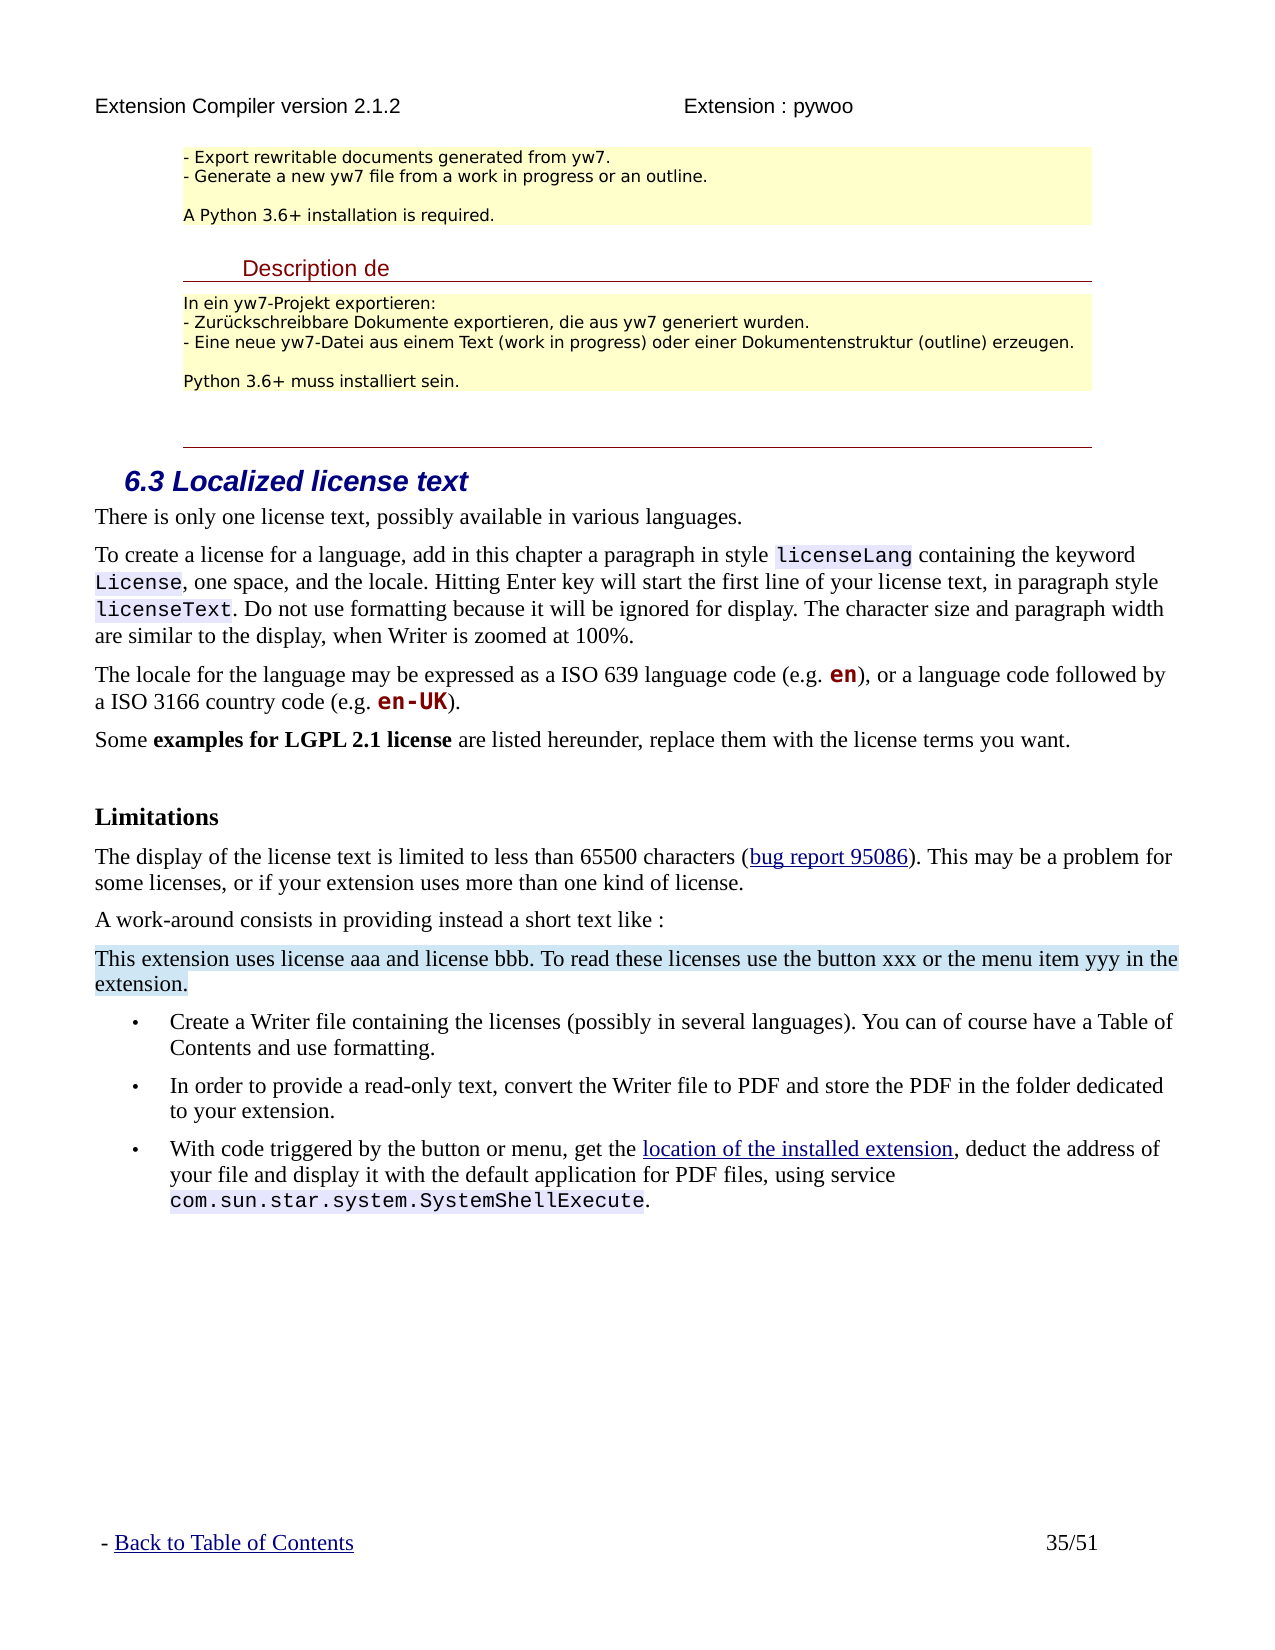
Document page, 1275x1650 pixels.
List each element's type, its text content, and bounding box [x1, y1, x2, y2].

text To create a license for a language, add in this chapter a paragraph in style licenseLang containing the keyword License, one space, and the locale. Hitting Enter key will start the first line of your license text, in paragraph style licenseText. Do not use formatting because it will be ignored for display. The character size and paragraph width are similar to the display, when Writer is zoomed at 100%. [94, 542, 1181, 648]
text The locale for the language may be expressed as a ISO 639 language code (e.g. en), or a language code followed by a ISO 3166 country code (e.g. en-UK). [94, 661, 1181, 715]
text - Export rewritable documents generated from yw7. - Generate a new yw7 file from a work in progress or an outline. A Python 3.6+ installation is required. [183, 147, 1092, 225]
text There is only one license text, possibly available in various languages. [94, 504, 1181, 529]
list In order to provide a read-only text, convert the Writer file to PDF and store the PDF in the folder dedicated to your extension. [132, 1072, 1181, 1123]
list Create a Writer file containing the licenses (possibly in several languages). You can of course have a Table of Contents and use formatting. [132, 1009, 1181, 1060]
list With code triggered by the button or menu, get the location of the installed extension, deduct the address of your file and display it with the default application for PDF files, using service com.sun.star.system.SystemShellExecute. [132, 1136, 1181, 1214]
text This extension uses license aaa and license bbb. To read these licenses use the button xxx or the menu item yyy in the extension. [94, 945, 1181, 996]
text Limitations [94, 803, 1181, 831]
text Description de [183, 255, 1092, 281]
text - Zurückschreibbare Dokumente exportieren, die aus yw7 generiert wurden. - Eine neue yw7-Datei aus einem Text (work in progress) oder einer Dokumentenstruktur (outline) erzeugen. Python 3.6+ muss installiert sein. [183, 313, 1092, 391]
text A work-around consists in providing instead a short text like : [94, 907, 1181, 933]
subtitle Localized license text [124, 465, 1181, 498]
text In ein yw7-Projekt exportieren: [183, 294, 1092, 313]
text Some examples for LGPL 2.1 license are listed hereunder, replace them with the license terms you want. [94, 727, 1181, 753]
text The display of the license text is limited to less than 65500 characters (bug report 95086). This may be a problem for some licenses, or if your extension uses more than one kind of license. [94, 844, 1181, 895]
